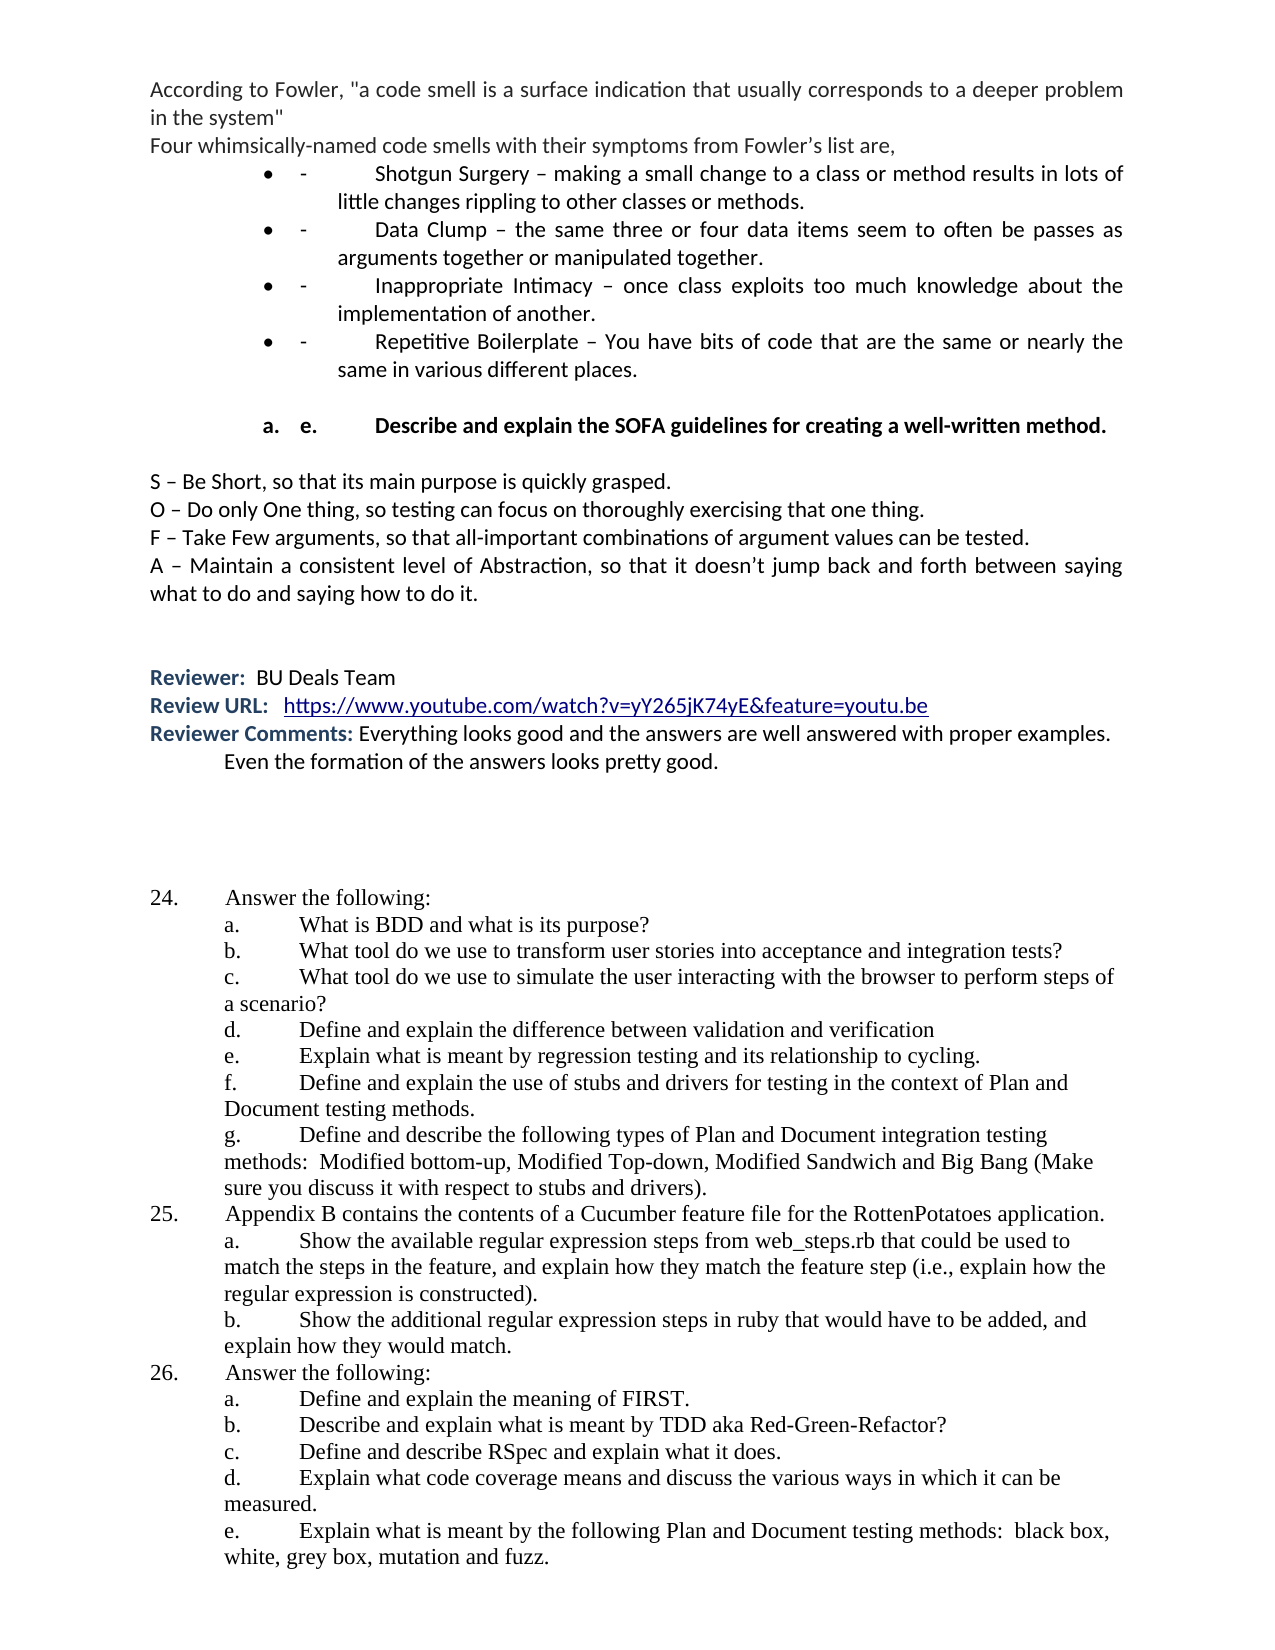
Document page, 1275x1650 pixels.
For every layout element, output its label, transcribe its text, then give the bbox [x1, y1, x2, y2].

text f. Define and explain the use of stubs and drivers for testing in the context of Plan and Document testing methods. [224, 1069, 1125, 1121]
text Reviewer: BU Deals Team [150, 663, 1125, 691]
text c. What tool do we use to simulate the user interacting with the browser to perform steps of a scenario? [224, 963, 1125, 1016]
text d. Define and explain the difference between validation and verification [224, 1016, 1125, 1042]
text a. Define and explain the meaning of FIRST. [224, 1385, 1125, 1411]
text S – Be Short, so that its main purpose is quickly grasped. [150, 467, 1125, 495]
text F – Take Few arguments, so that all-important combinations of argument values can be tested. [150, 523, 1125, 551]
text Reviewer Comments: Everything looks good and the answers are well answered with proper examples. Even the formation of the answers looks pretty good. [150, 719, 1125, 776]
list - Shotgun Surgery – making a small change to a class or method results in lots of little changes rippling to other classes or methods. [262, 159, 1125, 215]
text 25. Appendix B contains the contents of a Cucumber feature file for the RottenPotatoes application. [150, 1201, 1125, 1227]
text According to Fowler, "a code smell is a surface indication that usually corresponds to a deeper problem in the system" [150, 75, 1125, 131]
text e. Explain what is meant by the following Plan and Document testing methods: black box, white, grey box, mutation and fuzz. [224, 1517, 1125, 1569]
text d. Explain what code coverage means and discuss the various ways in which it can be measured. [224, 1464, 1125, 1517]
text 26. Answer the following: [150, 1359, 1125, 1385]
list - Inappropriate Intimacy – once class exploits too much knowledge about the implementation of another. [262, 271, 1125, 327]
text a. What is BDD and what is its purpose? [224, 911, 1125, 937]
list e. Describe and explain the SOFA guidelines for creating a well-written method. [262, 411, 1125, 439]
text 24. Answer the following: [150, 884, 1125, 911]
text g. Define and describe the following types of Plan and Document integration testing methods: Modified bottom-up, Modified Top-down, Modified Sandwich and Big Bang (Make sure you discuss it with respect to stubs and drivers). [224, 1121, 1125, 1201]
text a. Show the available regular expression steps from web_steps.rb that could be used to match the steps in the feature, and explain how they match the feature step (i.e., explain how the regular expression is constructed). [224, 1227, 1125, 1306]
text c. Define and describe RSpec and explain what it does. [224, 1438, 1125, 1464]
text b. Show the additional regular expression steps in ruby that would have to be added, and explain how they would match. [224, 1306, 1125, 1359]
text e. Explain what is meant by regression testing and its relationship to cycling. [224, 1042, 1125, 1069]
text b. What tool do we use to transform user stories into acceptance and integration tests? [224, 937, 1125, 963]
text Four whimsically-named code smells with their symptoms from Fowler’s list are, [150, 131, 1125, 159]
list - Repetitive Boilerplate – You have bits of code that are the same or nearly the same in various different places. [262, 327, 1125, 383]
text b. Describe and explain what is meant by TDD aka Red-Green-Refactor? [224, 1411, 1125, 1438]
list - Data Clump – the same three or four data items seem to often be passes as arguments together or manipulated together. [262, 215, 1125, 271]
text A – Maintain a consistent level of Abstraction, so that it doesn’t jump back and forth between saying what to do and saying how to do it. [150, 551, 1125, 607]
text O – Do only One thing, so testing can focus on thoroughly exercising that one thing. [150, 495, 1125, 523]
text Review URL: https://www.youtube.com/watch?v=yY265jK74yE&feature=youtu.be [150, 691, 1125, 719]
